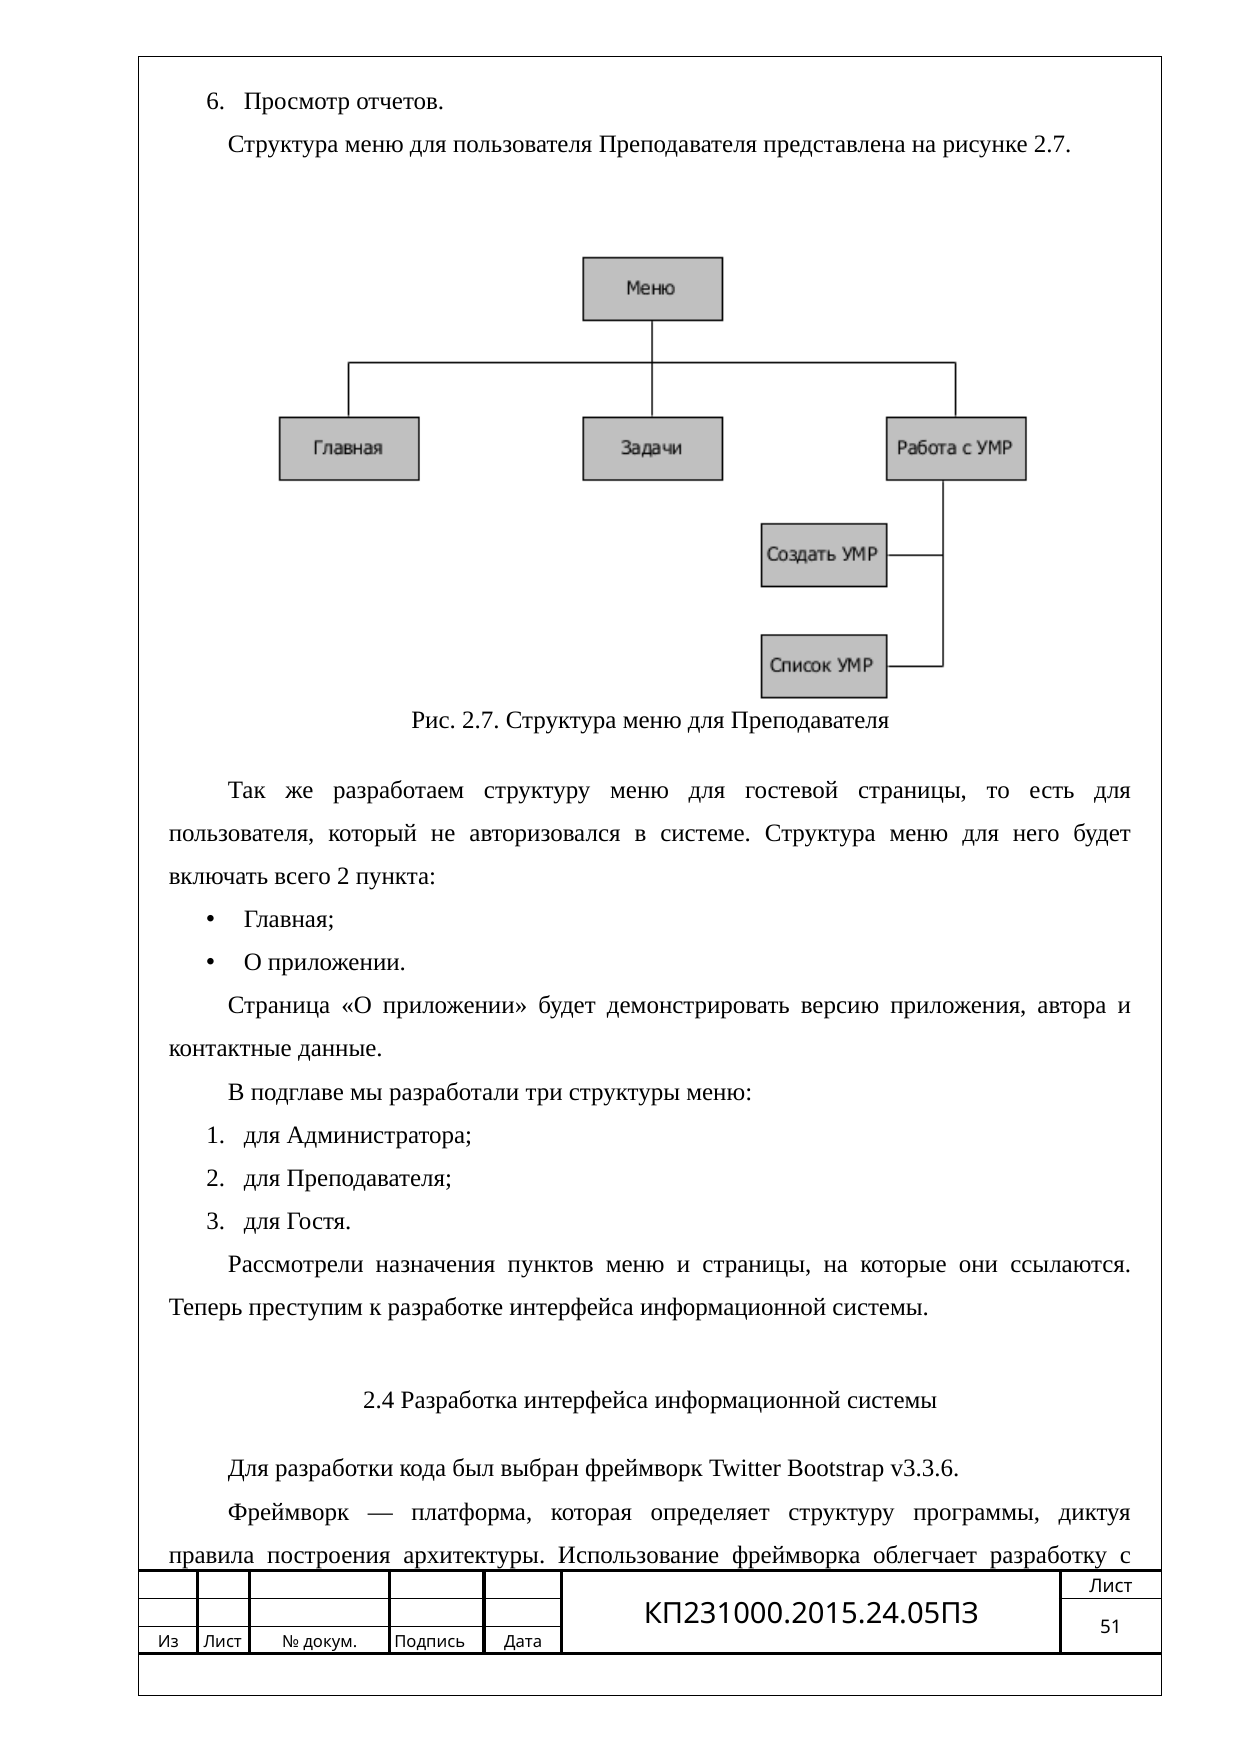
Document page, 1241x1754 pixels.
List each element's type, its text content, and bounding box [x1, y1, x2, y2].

list О приложении. [206, 947, 1132, 976]
list для Преподавателя; [206, 1163, 1132, 1192]
list для Гостя. [206, 1206, 1132, 1235]
text Рассмотрели назначения пунктов меню и страницы, на которые они ссылаются. Теперь преступим к разработке интерфейса информационной системы. [168, 1249, 1132, 1321]
text Для разработки кода был выбран фреймворк Twitter Bootstrap v3.3.6. [168, 1453, 1132, 1482]
picture [262, 240, 1038, 705]
list Главная; [206, 904, 1132, 933]
subtitle 2.4 Разработка интерфейса информационной системы [168, 1386, 1132, 1414]
list для Администратора; [206, 1120, 1132, 1148]
text Рис. 2.7. Структура меню для Преподавателя [168, 705, 1132, 733]
text В подглаве мы разработали три структуры меню: [168, 1077, 1132, 1105]
text Фреймворк — платформа, которая определяет структуру программы, диктуя правила построения архитектуры. Использование фреймворка облегчает разработку с [168, 1497, 1132, 1568]
text Так же разработаем структуру меню для гостевой страницы, то есть для пользователя, который не авторизовался в системе. Структура меню для него будет включать всего 2 пункта: [168, 775, 1132, 890]
text Страница «О приложении» будет демонстрировать версию приложения, автора и контактные данные. [168, 990, 1132, 1062]
text Структура меню для пользователя Преподавателя представлена на рисунке 2.7. [168, 129, 1132, 158]
list Просмотр отчетов. [206, 86, 1132, 115]
